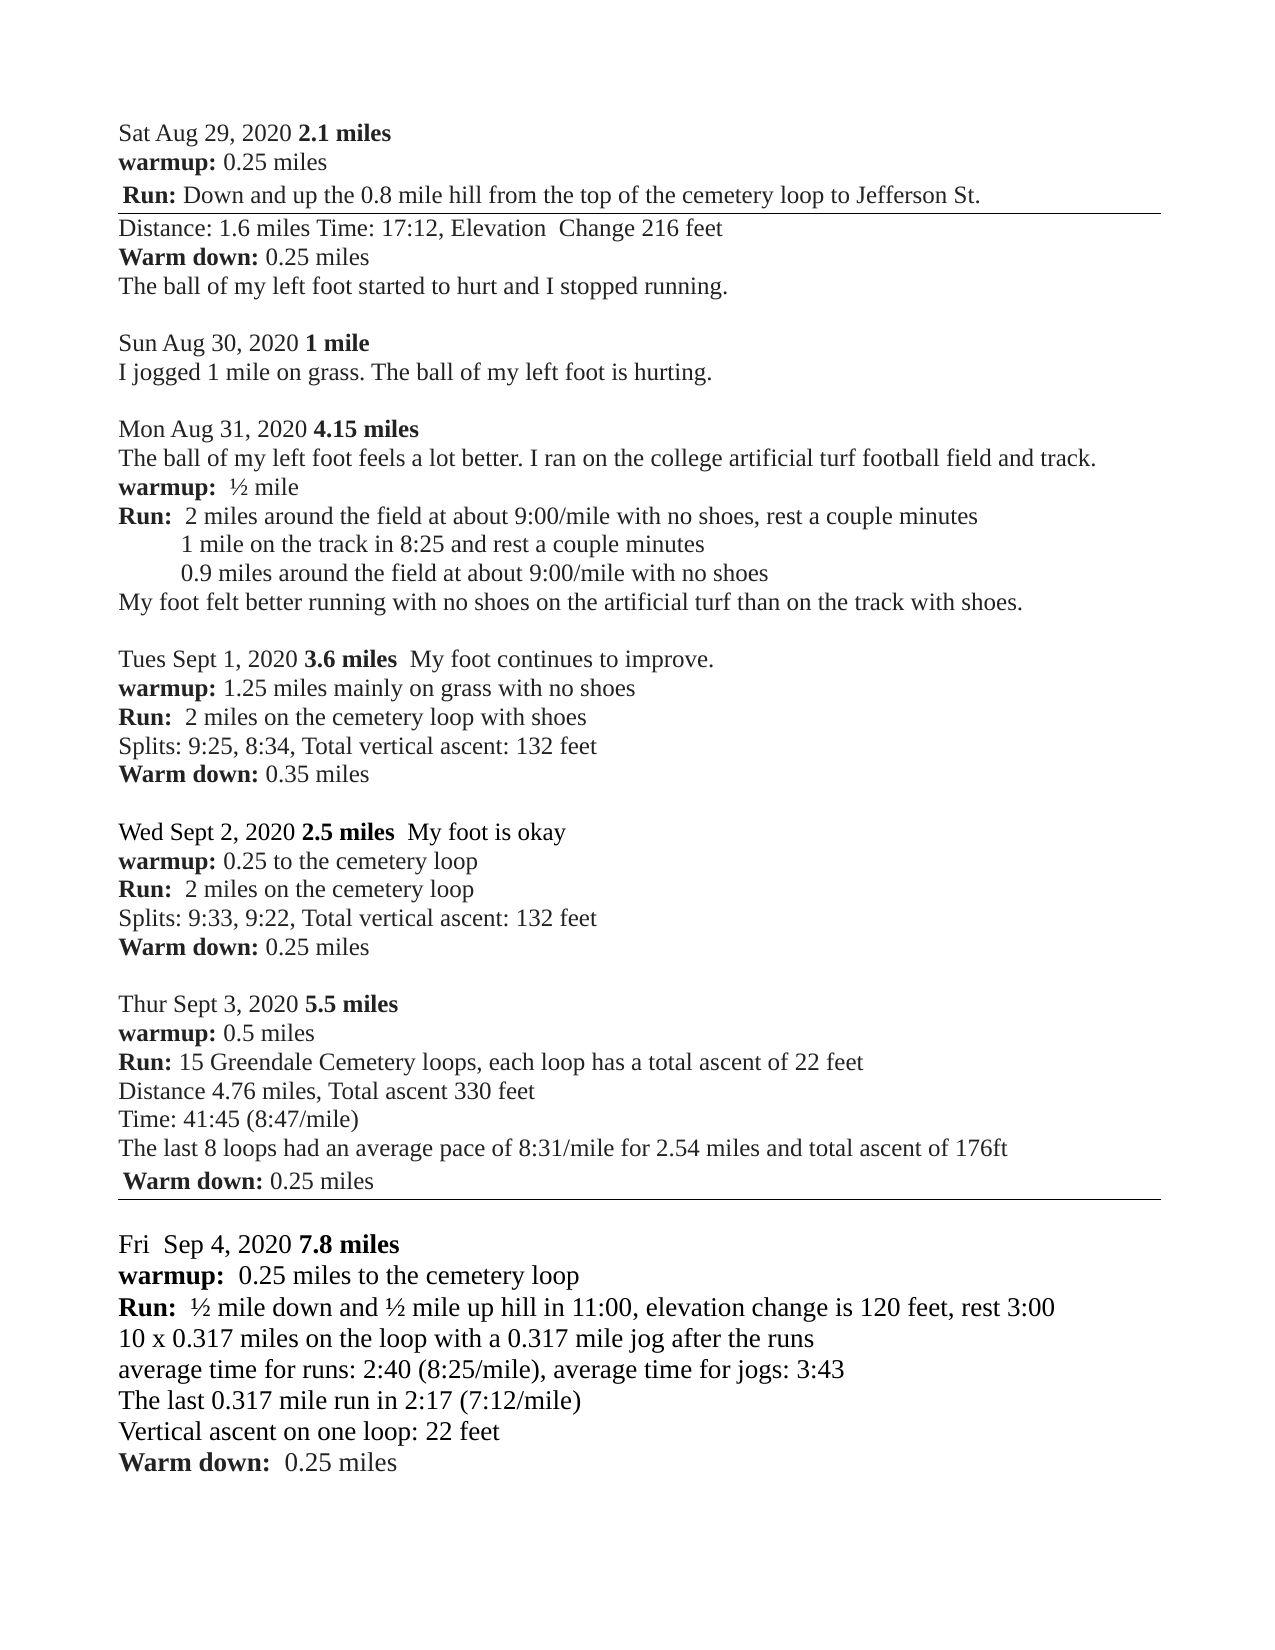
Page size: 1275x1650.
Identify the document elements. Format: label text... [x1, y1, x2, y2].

text Splits: 9:33, 9:22, Total vertical ascent: 132 feet [118, 903, 1161, 932]
text Run: 15 Greendale Cemetery loops, each loop has a total ascent of 22 feet [118, 1047, 1161, 1076]
text 1 mile on the track in 8:25 and rest a couple minutes [118, 529, 1161, 558]
text Vertical ascent on one loop: 22 feet [118, 1415, 1157, 1446]
text Splits: 9:25, 8:34, Total vertical ascent: 132 feet [118, 731, 1161, 759]
text Sun Aug 30, 2020 1 mile [118, 328, 1161, 357]
text warmup: 0.25 miles [118, 147, 1161, 176]
text Fri Sep 4, 2020 7.8 miles [118, 1228, 1157, 1259]
list warmup: 1.25 miles mainly on grass with no shoes [118, 673, 1161, 702]
text Run: Down and up the 0.8 mile hill from the top of the cemetery loop to Jefferson St. [118, 176, 1161, 213]
text 10 x 0.317 miles on the loop with a 0.317 mile jog after the runs [118, 1322, 1157, 1353]
text Time: 41:45 (8:47/mile) [118, 1104, 1161, 1133]
text The ball of my left foot started to hurt and I stopped running. [118, 271, 1161, 299]
text Run: 2 miles around the field at about 9:00/mile with no shoes, rest a couple minutes [118, 501, 1161, 529]
text Distance 4.76 miles, Total ascent 330 feet [118, 1076, 1161, 1104]
text average time for runs: 2:40 (8:25/mile), average time for jogs: 3:43 [118, 1353, 1157, 1384]
text The ball of my left foot feels a lot better. I ran on the college artificial turf football field and track. [118, 443, 1161, 472]
list Run: 2 miles on the cemetery loop with shoes [118, 702, 1161, 731]
text Wed Sept 2, 2020 2.5 miles My foot is okay [118, 817, 1157, 846]
text Thur Sept 3, 2020 5.5 miles [118, 989, 1161, 1018]
list My foot felt better running with no shoes on the artificial turf than on the track with shoes. [118, 587, 1161, 616]
text warmup: 0.25 miles to the cemetery loop [118, 1259, 1157, 1291]
text Warm down: 0.25 miles [118, 242, 1161, 271]
text Distance: 1.6 miles Time: 17:12, Elevation Change 216 feet [118, 214, 1161, 242]
text The last 0.317 mile run in 2:17 (7:12/mile) [118, 1384, 1157, 1415]
text Warm down: 0.25 miles [118, 1446, 1161, 1477]
text Warm down: 0.25 miles [118, 932, 1161, 961]
list Tues Sept 1, 2020 3.6 miles My foot continues to improve. [118, 644, 1161, 673]
list warmup: 0.25 to the cemetery loop [118, 846, 1161, 874]
text Warm down: 0.35 miles [118, 759, 1161, 788]
text Run: ½ mile down and ½ mile up hill in 11:00, elevation change is 120 feet, rest 3:00 [118, 1291, 1157, 1322]
text warmup: 0.5 miles [118, 1018, 1161, 1047]
list Run: 2 miles on the cemetery loop [118, 874, 1161, 903]
text Mon Aug 31, 2020 4.15 miles [118, 414, 1161, 443]
list 0.9 miles around the field at about 9:00/mile with no shoes [118, 558, 1161, 587]
text The last 8 loops had an average pace of 8:31/mile for 2.54 miles and total ascent of 176ft [118, 1133, 1161, 1162]
text Sat Aug 29, 2020 2.1 miles [118, 118, 1161, 147]
text I jogged 1 mile on grass. The ball of my left foot is hurting. [118, 357, 1161, 386]
text Warm down: 0.25 miles [118, 1162, 1161, 1199]
text warmup: ½ mile [118, 472, 1161, 501]
